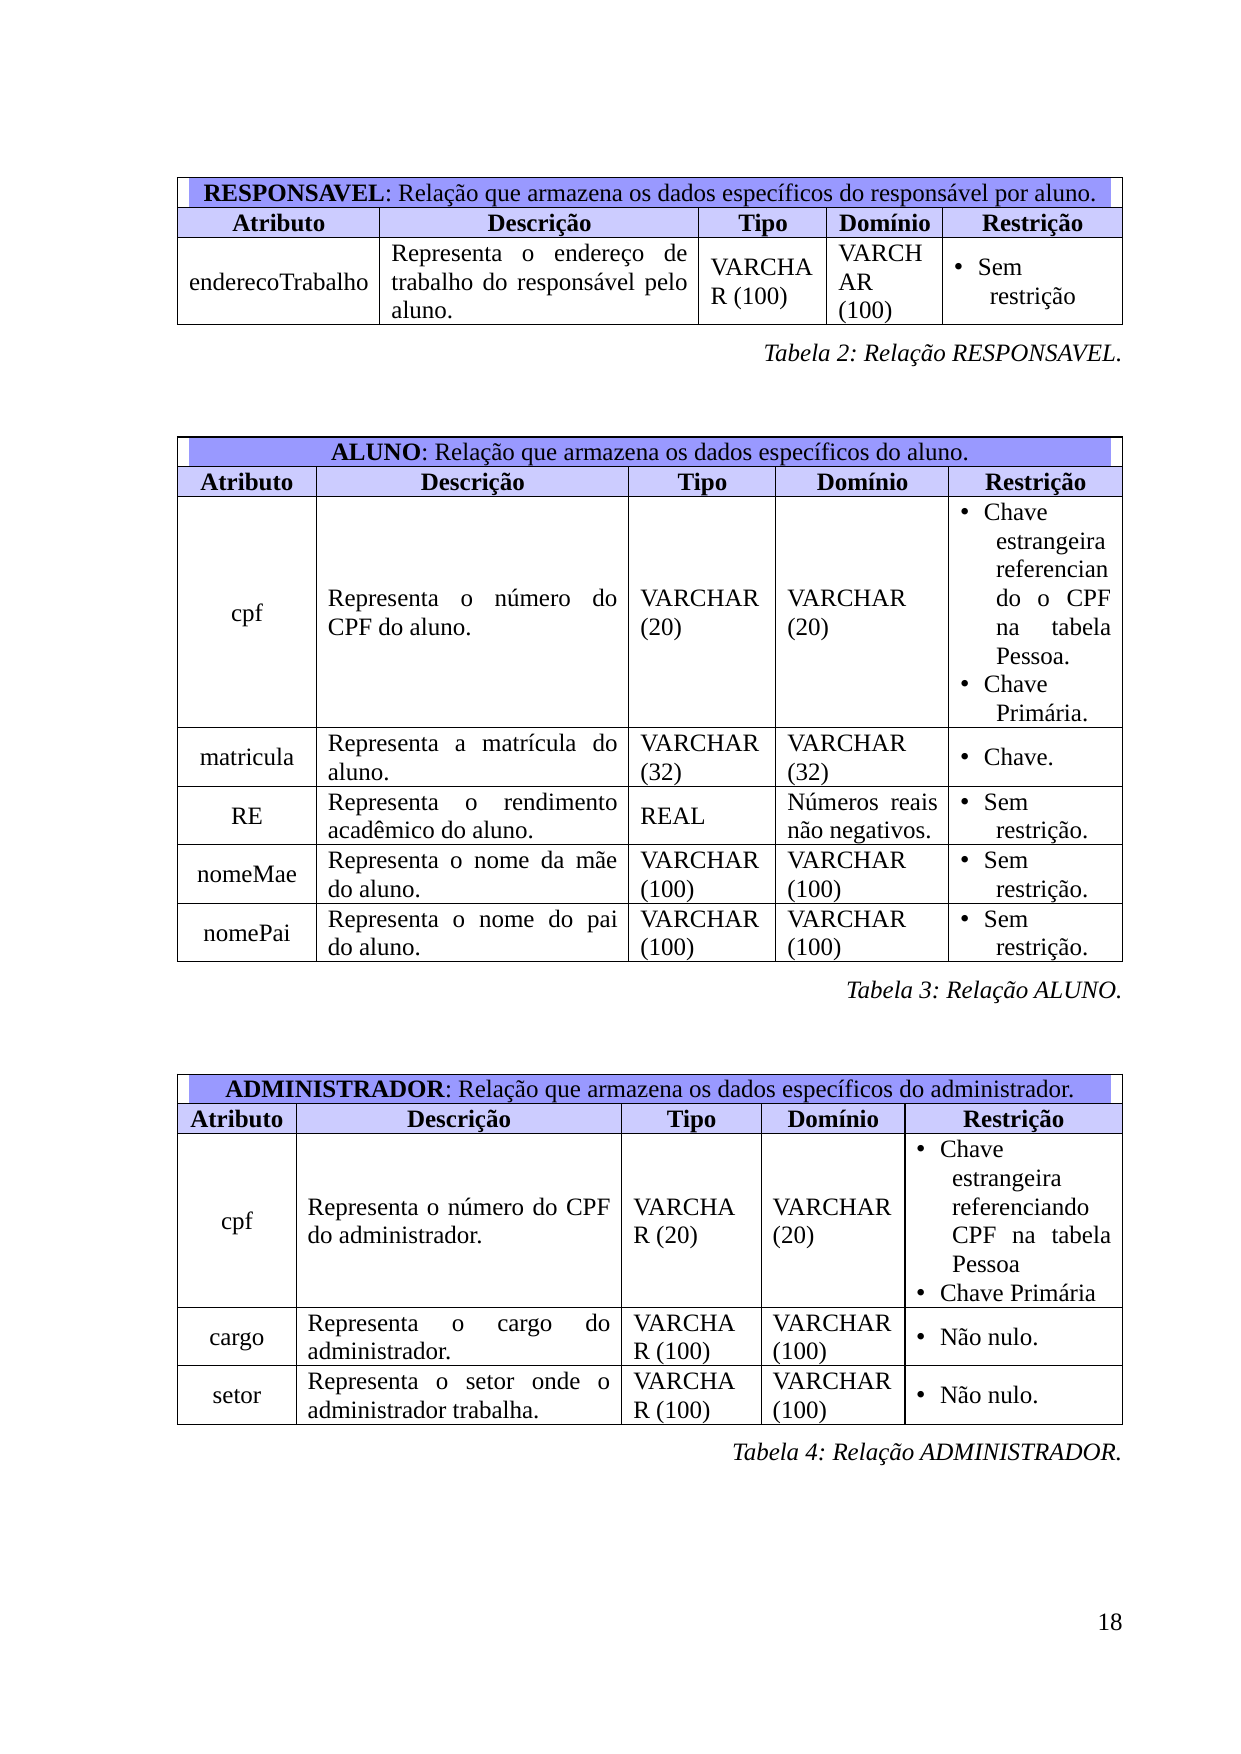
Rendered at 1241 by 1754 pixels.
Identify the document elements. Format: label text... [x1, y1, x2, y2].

table_cell Sem restrição [943, 238, 1122, 324]
table_cell Sem restrição. [949, 845, 1122, 903]
table_cell cpf [178, 1134, 296, 1307]
table_cell VARCHAR (100) [622, 1308, 761, 1365]
table_cell Restrição [906, 1104, 1122, 1133]
table_cell Chave estrangeira referenciando CPF na tabela Pessoa Chave Primária [906, 1134, 1122, 1307]
text Tabela 2: Relação RESPONSAVEL. [177, 338, 1122, 366]
table_cell Representa o nome da mãe do aluno. [317, 845, 628, 903]
table_cell Representa o nome do pai do aluno. [317, 904, 628, 961]
table_cell Representa a matrícula do aluno. [317, 728, 628, 786]
table_cell Chave estrangeira referenciando o CPF na tabela Pessoa. Chave Primária. [949, 497, 1122, 727]
table_cell Atributo [178, 208, 379, 237]
table_cell Não nulo. [906, 1366, 1122, 1424]
table_cell Tipo [629, 467, 775, 496]
table_cell Representa o setor onde o administrador trabalha. [297, 1366, 621, 1424]
table_cell VARCHAR (100) [827, 238, 942, 324]
table_cell setor [178, 1366, 296, 1424]
table_cell Domínio [762, 1104, 904, 1133]
table_cell Números reais não negativos. [776, 787, 948, 844]
table_cell Representa o número do CPF do aluno. [317, 497, 628, 727]
table_cell VARCHAR (100) [762, 1308, 904, 1365]
table_cell VARCHAR (20) [622, 1134, 761, 1307]
table_cell Descrição [297, 1104, 621, 1133]
table_cell nomeMae [178, 845, 316, 903]
table_cell Restrição [943, 208, 1122, 237]
table_cell VARCHAR (32) [629, 728, 775, 786]
table_cell matricula [178, 728, 316, 786]
table_cell Tipo [699, 208, 826, 237]
table_cell VARCHAR (100) [762, 1366, 904, 1424]
table_cell Sem restrição. [949, 787, 1122, 844]
table_cell VARCHAR (100) [629, 845, 775, 903]
table_cell VARCHAR (20) [776, 497, 948, 727]
table_cell enderecoTrabalho [178, 238, 379, 324]
table_cell REAL [629, 787, 775, 844]
text Tabela 3: Relação ALUNO. [177, 975, 1122, 1003]
table_cell Representa o rendimento acadêmico do aluno. [317, 787, 628, 844]
table_cell Representa o número do CPF do administrador. [297, 1134, 621, 1307]
table_cell Representa o endereço de trabalho do responsável pelo aluno. [380, 238, 698, 324]
table_cell Tipo [622, 1104, 761, 1133]
table_cell Restrição [949, 467, 1122, 496]
table_cell Atributo [178, 467, 316, 496]
table_cell Descrição [317, 467, 628, 496]
table_cell RE [178, 787, 316, 844]
table_cell VARCHAR (100) [776, 904, 948, 961]
table_cell VARCHAR (100) [776, 845, 948, 903]
table_cell VARCHAR (100) [622, 1366, 761, 1424]
text Tabela 4: Relação ADMINISTRADOR. [177, 1437, 1122, 1466]
table_cell VARCHAR (32) [776, 728, 948, 786]
table_cell cpf [178, 497, 316, 727]
table_cell Não nulo. [906, 1308, 1122, 1365]
table_cell Atributo [178, 1104, 296, 1133]
table_cell VARCHAR (20) [762, 1134, 904, 1307]
table_cell Domínio [827, 208, 942, 237]
table_cell Chave. [949, 728, 1122, 786]
table_cell Descrição [380, 208, 698, 237]
table_cell Domínio [776, 467, 948, 496]
table_cell Sem restrição. [949, 904, 1122, 961]
table_cell VARCHAR (100) [629, 904, 775, 961]
table_cell Representa o cargo do administrador. [297, 1308, 621, 1365]
table_cell nomePai [178, 904, 316, 961]
table_cell VARCHAR (100) [699, 238, 826, 324]
table_cell VARCHAR (20) [629, 497, 775, 727]
table_cell cargo [178, 1308, 296, 1365]
